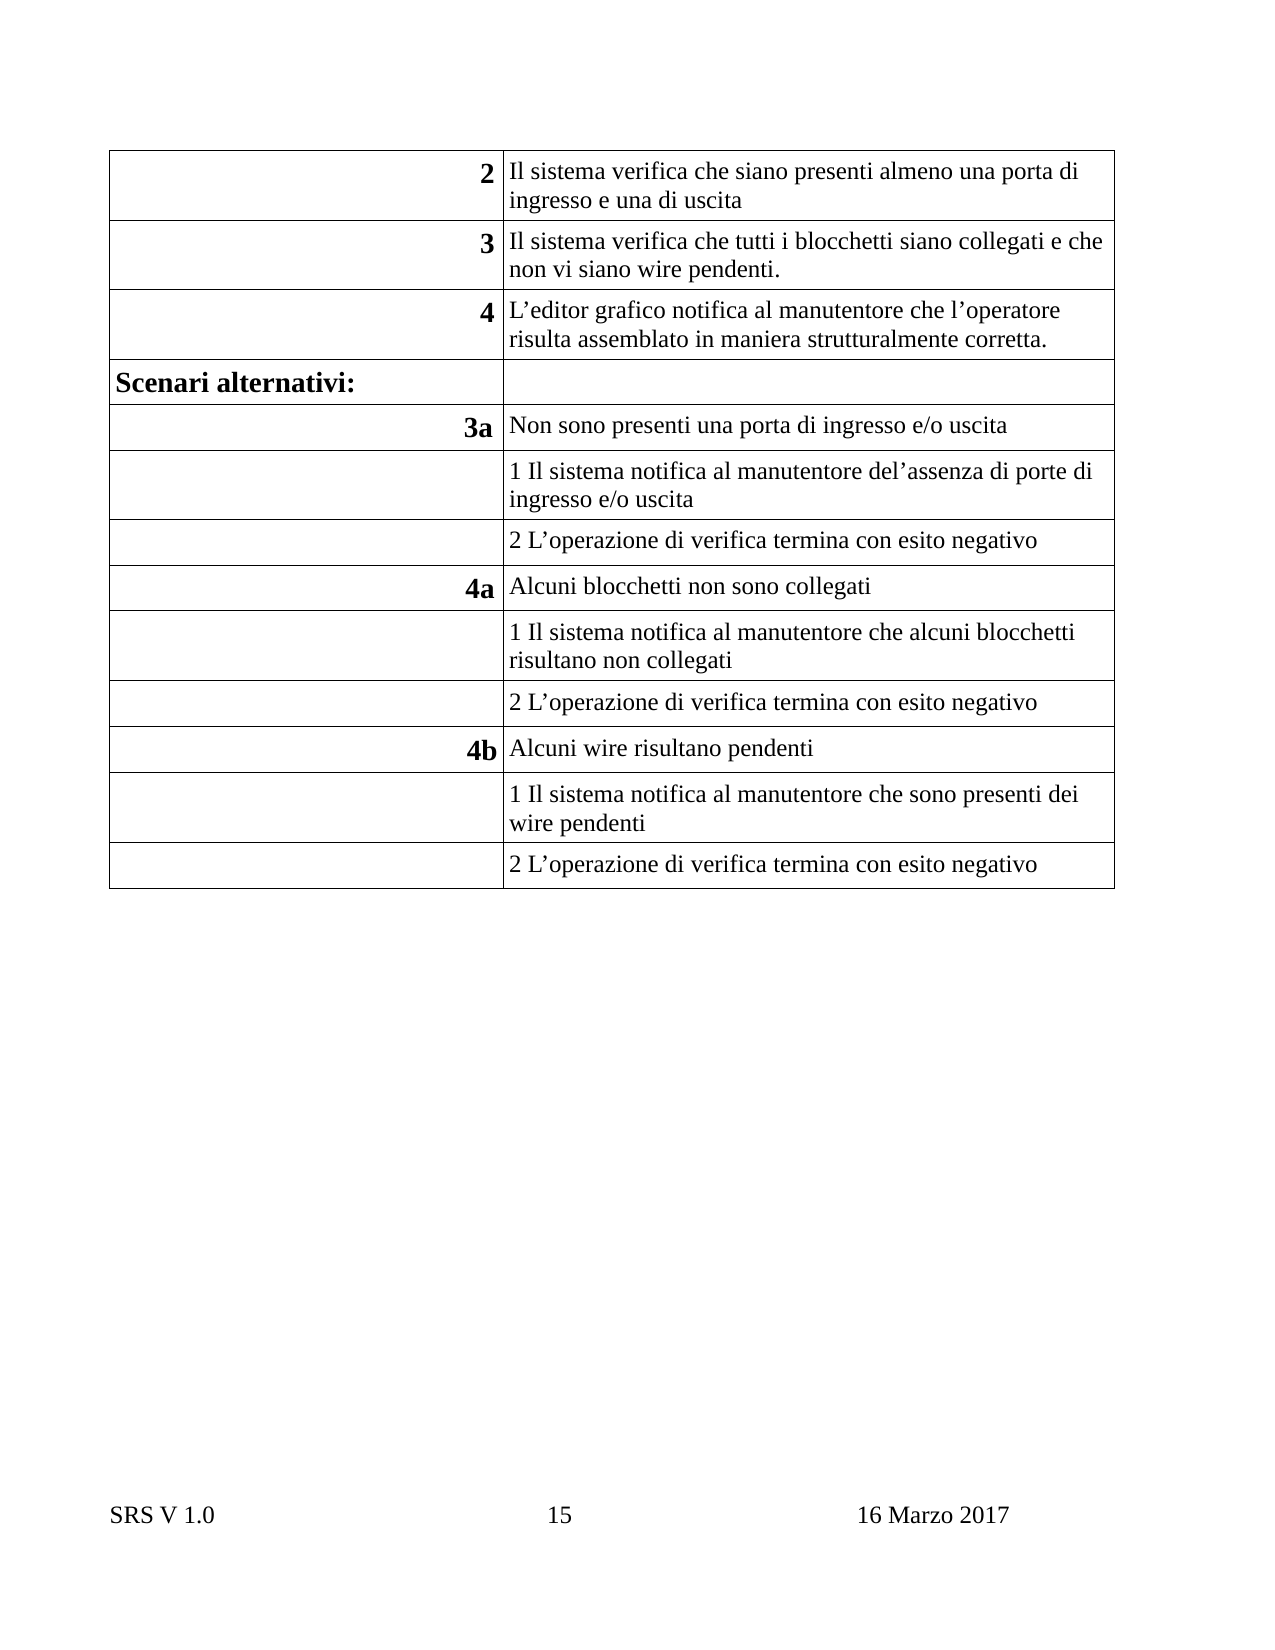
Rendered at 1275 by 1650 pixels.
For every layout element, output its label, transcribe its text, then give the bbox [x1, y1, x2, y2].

table_cell 1 Il sistema notifica al manutentore che sono presenti dei wire pendenti [504, 773, 1114, 842]
table_cell 4 [110, 290, 503, 358]
table_cell [504, 360, 1114, 404]
table_cell 1 Il sistema notifica al manutentore che alcuni blocchetti risultano non collegati [504, 611, 1114, 680]
table_cell 2 L’operazione di verifica termina con esito negativo [504, 843, 1114, 888]
table_cell 4b [110, 727, 503, 772]
table_cell [110, 843, 503, 888]
table_cell [110, 451, 503, 519]
table_cell Non sono presenti una porta di ingresso e/o uscita [504, 405, 1114, 449]
table_cell Scenari alternativi: [110, 360, 503, 404]
table_cell [110, 520, 503, 564]
table_cell Alcuni wire risultano pendenti [504, 727, 1114, 772]
table_cell 4a [110, 566, 503, 610]
table_cell Il sistema verifica che siano presenti almeno una porta di ingresso e una di uscita [504, 151, 1114, 219]
table_cell L’editor grafico notifica al manutentore che l’operatore risulta assemblato in maniera strutturalmente corretta. [504, 290, 1114, 358]
table_cell [110, 773, 503, 842]
table_cell 1 Il sistema notifica al manutentore del’assenza di porte di ingresso e/o uscita [504, 451, 1114, 519]
table_cell Il sistema verifica che tutti i blocchetti siano collegati e che non vi siano wire pendenti. [504, 221, 1114, 289]
table_cell 3a [110, 405, 503, 449]
table_cell [110, 611, 503, 680]
table_cell 3 [110, 221, 503, 289]
table_cell [110, 681, 503, 726]
table_cell 2 [110, 151, 503, 219]
table_cell Alcuni blocchetti non sono collegati [504, 566, 1114, 610]
table_cell 2 L’operazione di verifica termina con esito negativo [504, 681, 1114, 726]
table_cell 2 L’operazione di verifica termina con esito negativo [504, 520, 1114, 564]
